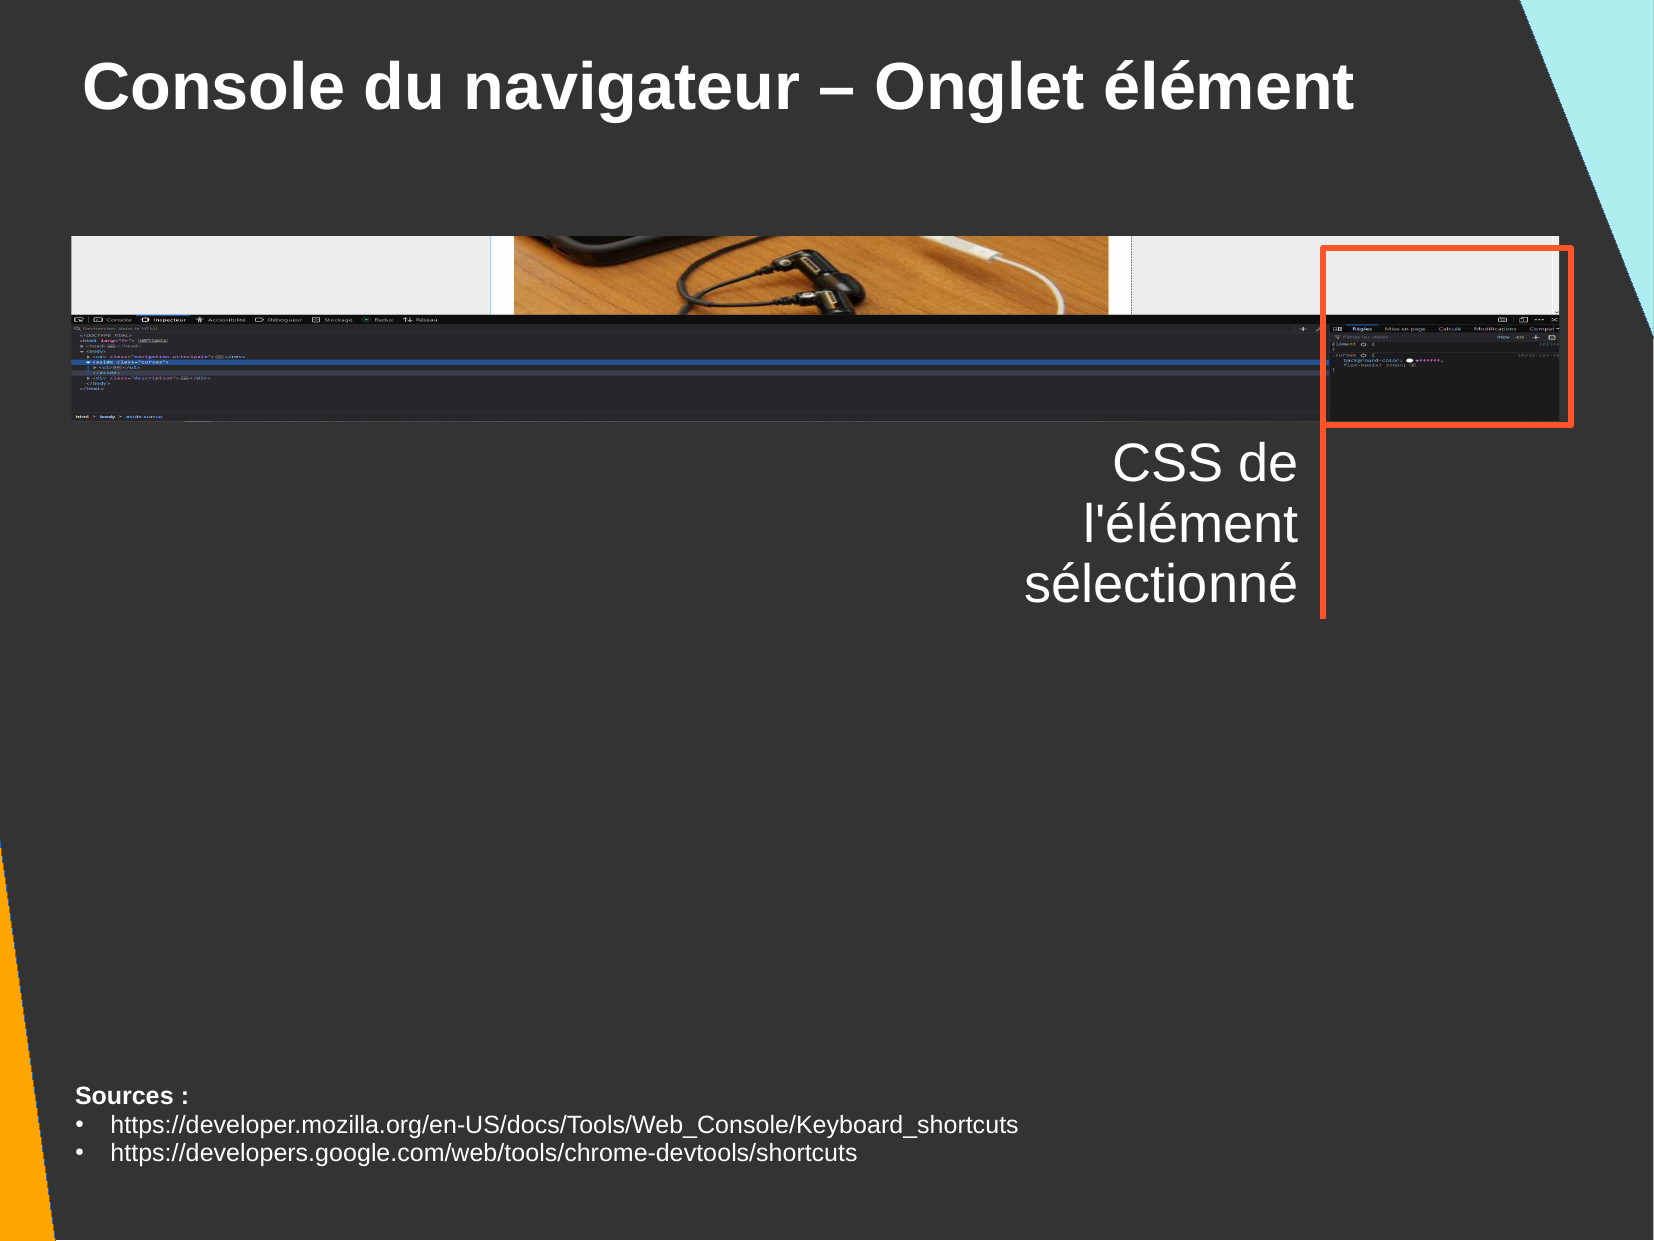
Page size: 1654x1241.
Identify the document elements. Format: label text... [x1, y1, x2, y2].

text_box [1519, 0, 1654, 339]
text_box [0, 840, 56, 1241]
picture [1326, 251, 1560, 422]
picture [71, 236, 1560, 422]
title Console du navigateur – Onglet élément [82, 49, 1571, 152]
text_box Sources : https://developer.mozilla.org/en-US/docs/Tools/Web_Console/Keyboard_shortcuts https://developers.google.com/web/tools/chrome-devtools/shortcuts [60, 1074, 1546, 1241]
title CSS de l'élément sélectionné [882, 432, 1300, 615]
